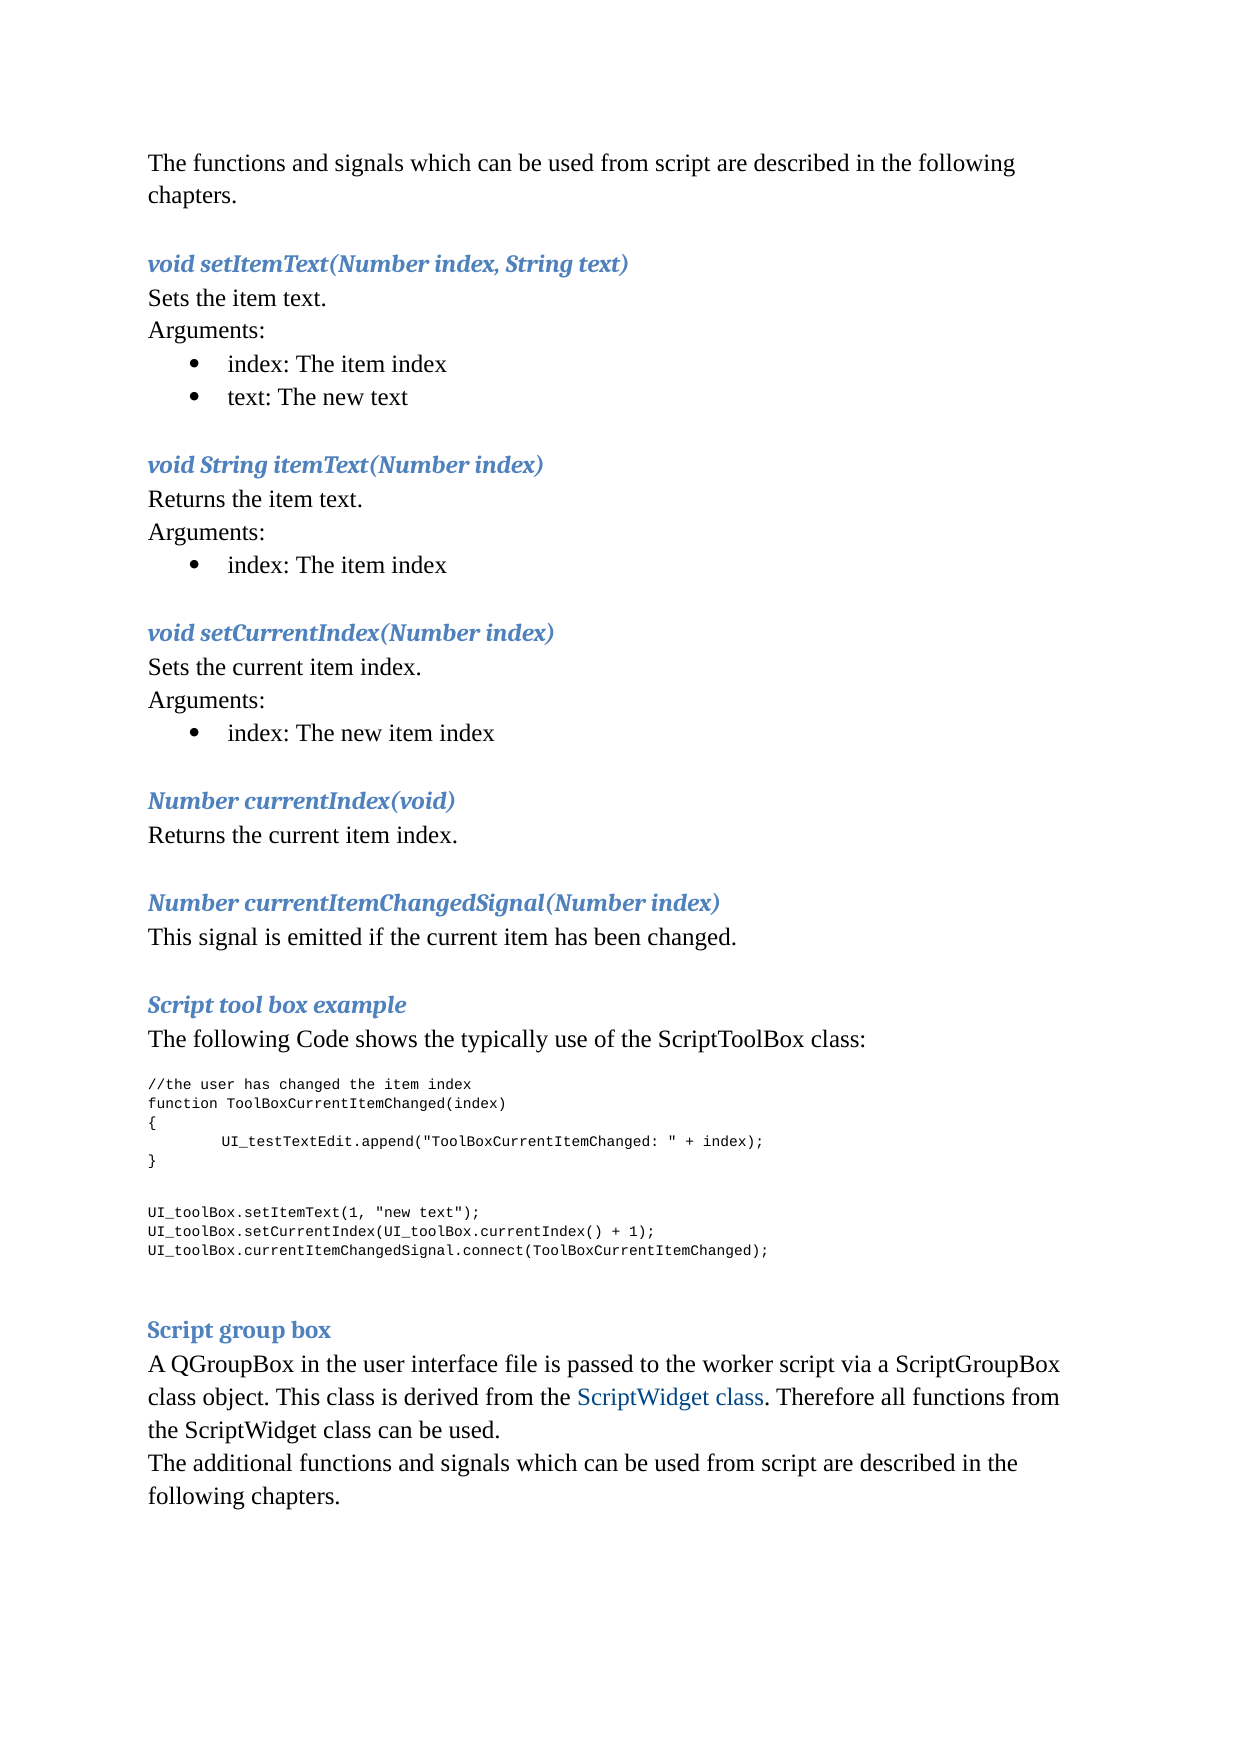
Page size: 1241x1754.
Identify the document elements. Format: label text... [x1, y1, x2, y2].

subtitle Number currentIndex(void) [148, 787, 1093, 815]
subtitle void setItemText(Number index, String text) [148, 249, 1093, 278]
text UI_testTextEdit.append("ToolBoxCurrentItemChanged: " + index); [148, 1134, 1093, 1151]
text Sets the current item index. [148, 652, 1093, 680]
text UI_toolBox.currentItemChangedSignal.connect(ToolBoxCurrentItemChanged); [148, 1243, 1093, 1260]
text Returns the item text. [148, 484, 1093, 512]
subtitle void setCurrentIndex(Number index) [148, 619, 1093, 647]
subtitle Number currentItemChangedSignal(Number index) [148, 889, 1093, 917]
text UI_toolBox.setItemText(1, "new text"); [148, 1205, 1093, 1222]
text } [148, 1153, 1093, 1170]
text The following Code shows the typically use of the ScriptToolBox class: [148, 1024, 1093, 1052]
text This signal is emitted if the current item has been changed. [148, 922, 1093, 950]
text function ToolBoxCurrentItemChanged(index) [148, 1096, 1093, 1113]
list index: The item index [190, 550, 1093, 578]
list index: The new item index [190, 718, 1093, 746]
subtitle Script group box [148, 1316, 1093, 1345]
text Arguments: [148, 316, 1093, 344]
text Arguments: [148, 517, 1093, 545]
subtitle void String itemText(Number index) [148, 451, 1093, 479]
list text: The new text [190, 382, 1093, 410]
text UI_toolBox.setCurrentIndex(UI_toolBox.currentIndex() + 1); [148, 1224, 1093, 1241]
text Returns the current item index. [148, 820, 1093, 848]
text //the user has changed the item index [148, 1077, 1093, 1094]
text The additional functions and signals which can be used from script are described in the following chapters. [148, 1448, 1093, 1510]
subtitle Script tool box example [148, 991, 1093, 1019]
text The functions and signals which can be used from script are described in the following chapters. [148, 148, 1093, 209]
text { [148, 1115, 1093, 1132]
text Arguments: [148, 685, 1093, 713]
text A QGroupBox in the user interface file is passed to the worker script via a ScriptGroupBox class object. This class is derived from the ScriptWidget class. Therefore all functions from the ScriptWidget class can be used. [148, 1349, 1093, 1444]
text Sets the item text. [148, 283, 1093, 311]
list index: The item index [190, 349, 1093, 377]
